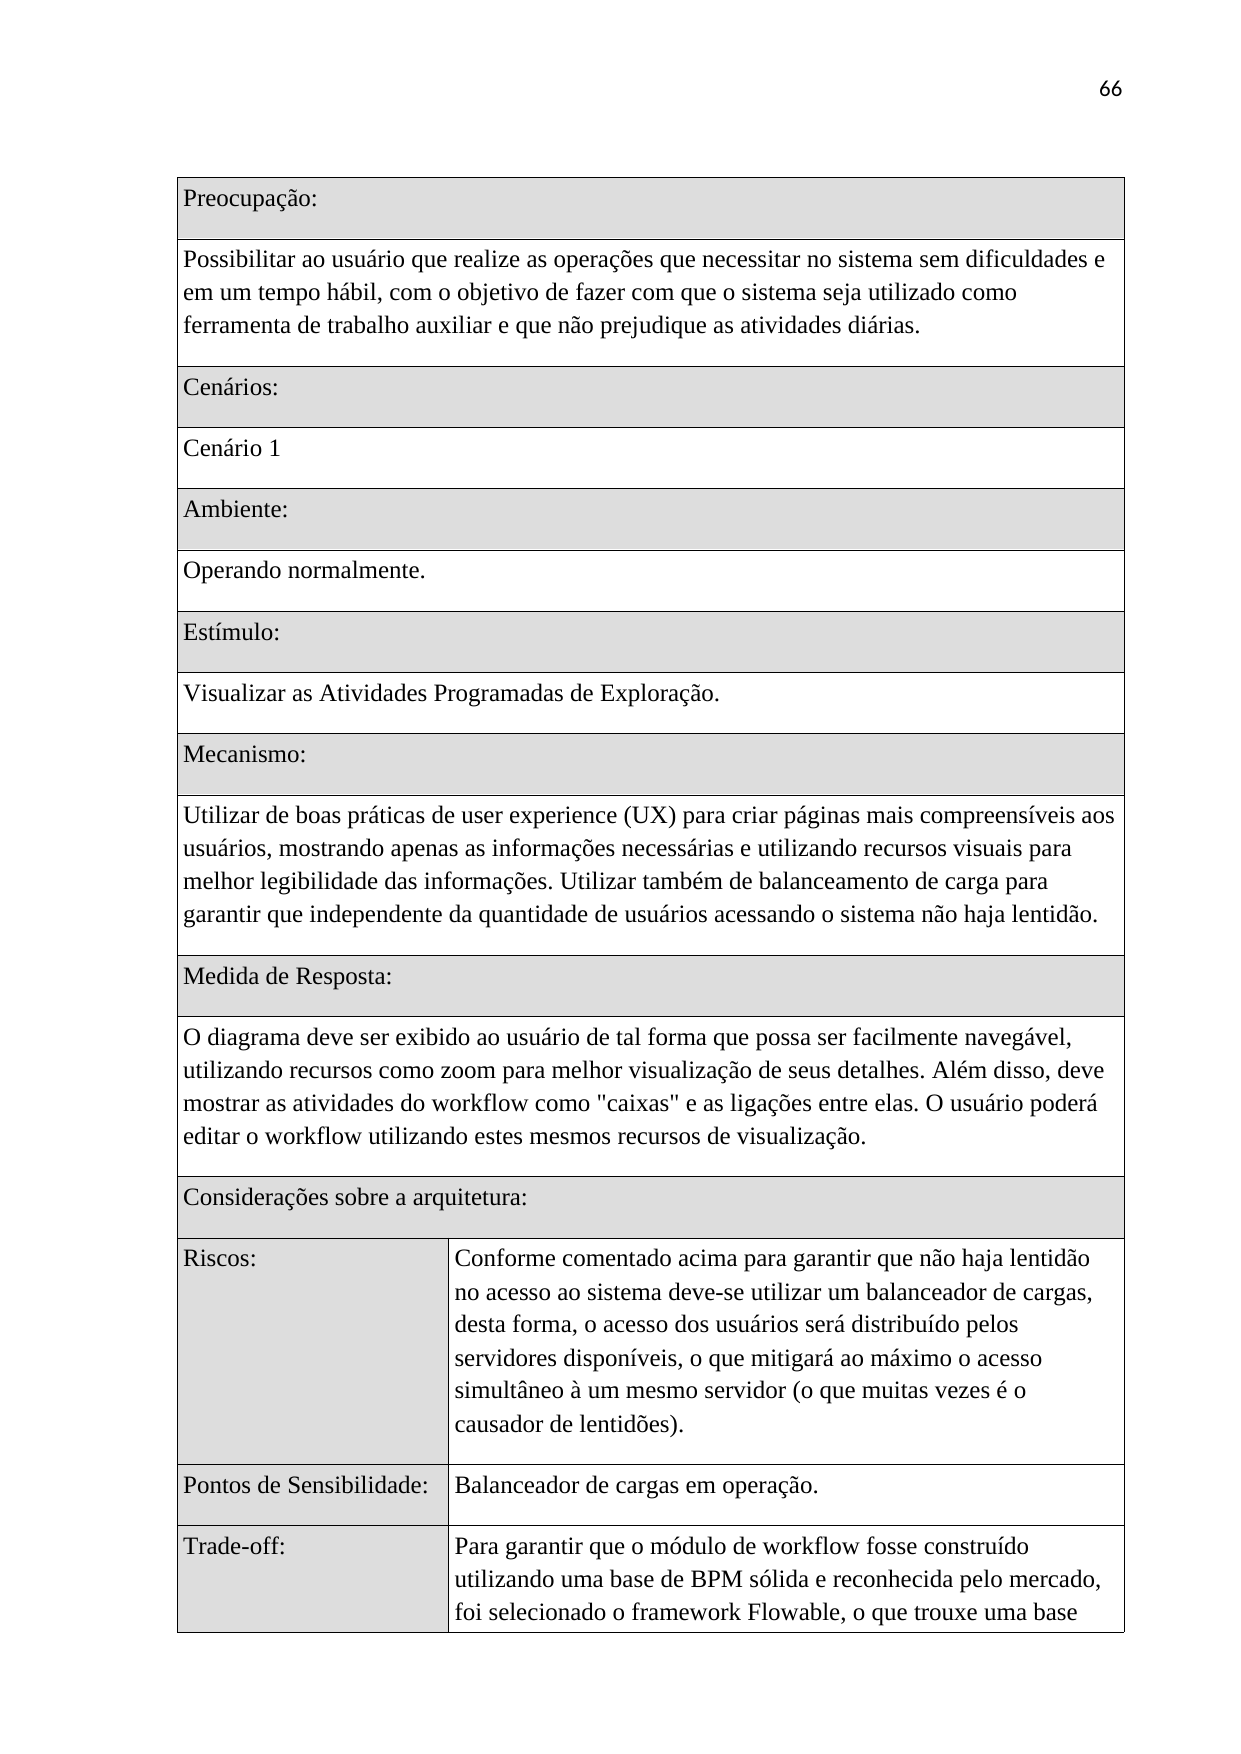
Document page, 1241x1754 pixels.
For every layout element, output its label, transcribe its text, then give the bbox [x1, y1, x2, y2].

table_cell Possibilitar ao usuário que realize as operações que necessitar no sistema sem dificuldades e em um tempo hábil, com o objetivo de fazer com que o sistema seja utilizado como ferramenta de trabalho auxiliar e que não prejudique as atividades diárias. [178, 240, 1124, 366]
table_cell Mecanismo: [178, 734, 1124, 794]
table_cell Para garantir que o módulo de workflow fosse construído utilizando uma base de BPM sólida e reconhecida pelo mercado, foi selecionado o framework Flowable, o que trouxe uma base [449, 1526, 1124, 1632]
table_cell O diagrama deve ser exibido ao usuário de tal forma que possa ser facilmente navegável, utilizando recursos como zoom para melhor visualização de seus detalhes. Além disso, deve mostrar as atividades do workflow como "caixas" e as ligações entre elas. O usuário poderá editar o workflow utilizando estes mesmos recursos de visualização. [178, 1017, 1124, 1176]
table_cell Preocupação: [178, 178, 1124, 238]
table_cell Riscos: [178, 1239, 448, 1464]
table_cell Operando normalmente. [178, 551, 1124, 611]
table_cell Estímulo: [178, 612, 1124, 672]
table_cell Utilizar de boas práticas de user experience (UX) para criar páginas mais compreensíveis aos usuários, mostrando apenas as informações necessárias e utilizando recursos visuais para melhor legibilidade das informações. Utilizar também de balanceamento de carga para garantir que independente da quantidade de usuários acessando o sistema não haja lentidão. [178, 796, 1124, 955]
table_cell Considerações sobre a arquitetura: [178, 1177, 1124, 1238]
table_cell Visualizar as Atividades Programadas de Exploração. [178, 673, 1124, 733]
table_cell Cenário 1 [178, 428, 1124, 488]
table_cell Balanceador de cargas em operação. [449, 1465, 1124, 1525]
table_cell Ambiente: [178, 489, 1124, 549]
table_cell Conforme comentado acima para garantir que não haja lentidão no acesso ao sistema deve-se utilizar um balanceador de cargas, desta forma, o acesso dos usuários será distribuído pelos servidores disponíveis, o que mitigará ao máximo o acesso simultâneo à um mesmo servidor (o que muitas vezes é o causador de lentidões). [449, 1239, 1124, 1464]
table_cell Medida de Resposta: [178, 956, 1124, 1016]
table_cell Cenários: [178, 367, 1124, 427]
table_cell Pontos de Sensibilidade: [178, 1465, 448, 1525]
table_cell Trade-off: [178, 1526, 448, 1632]
